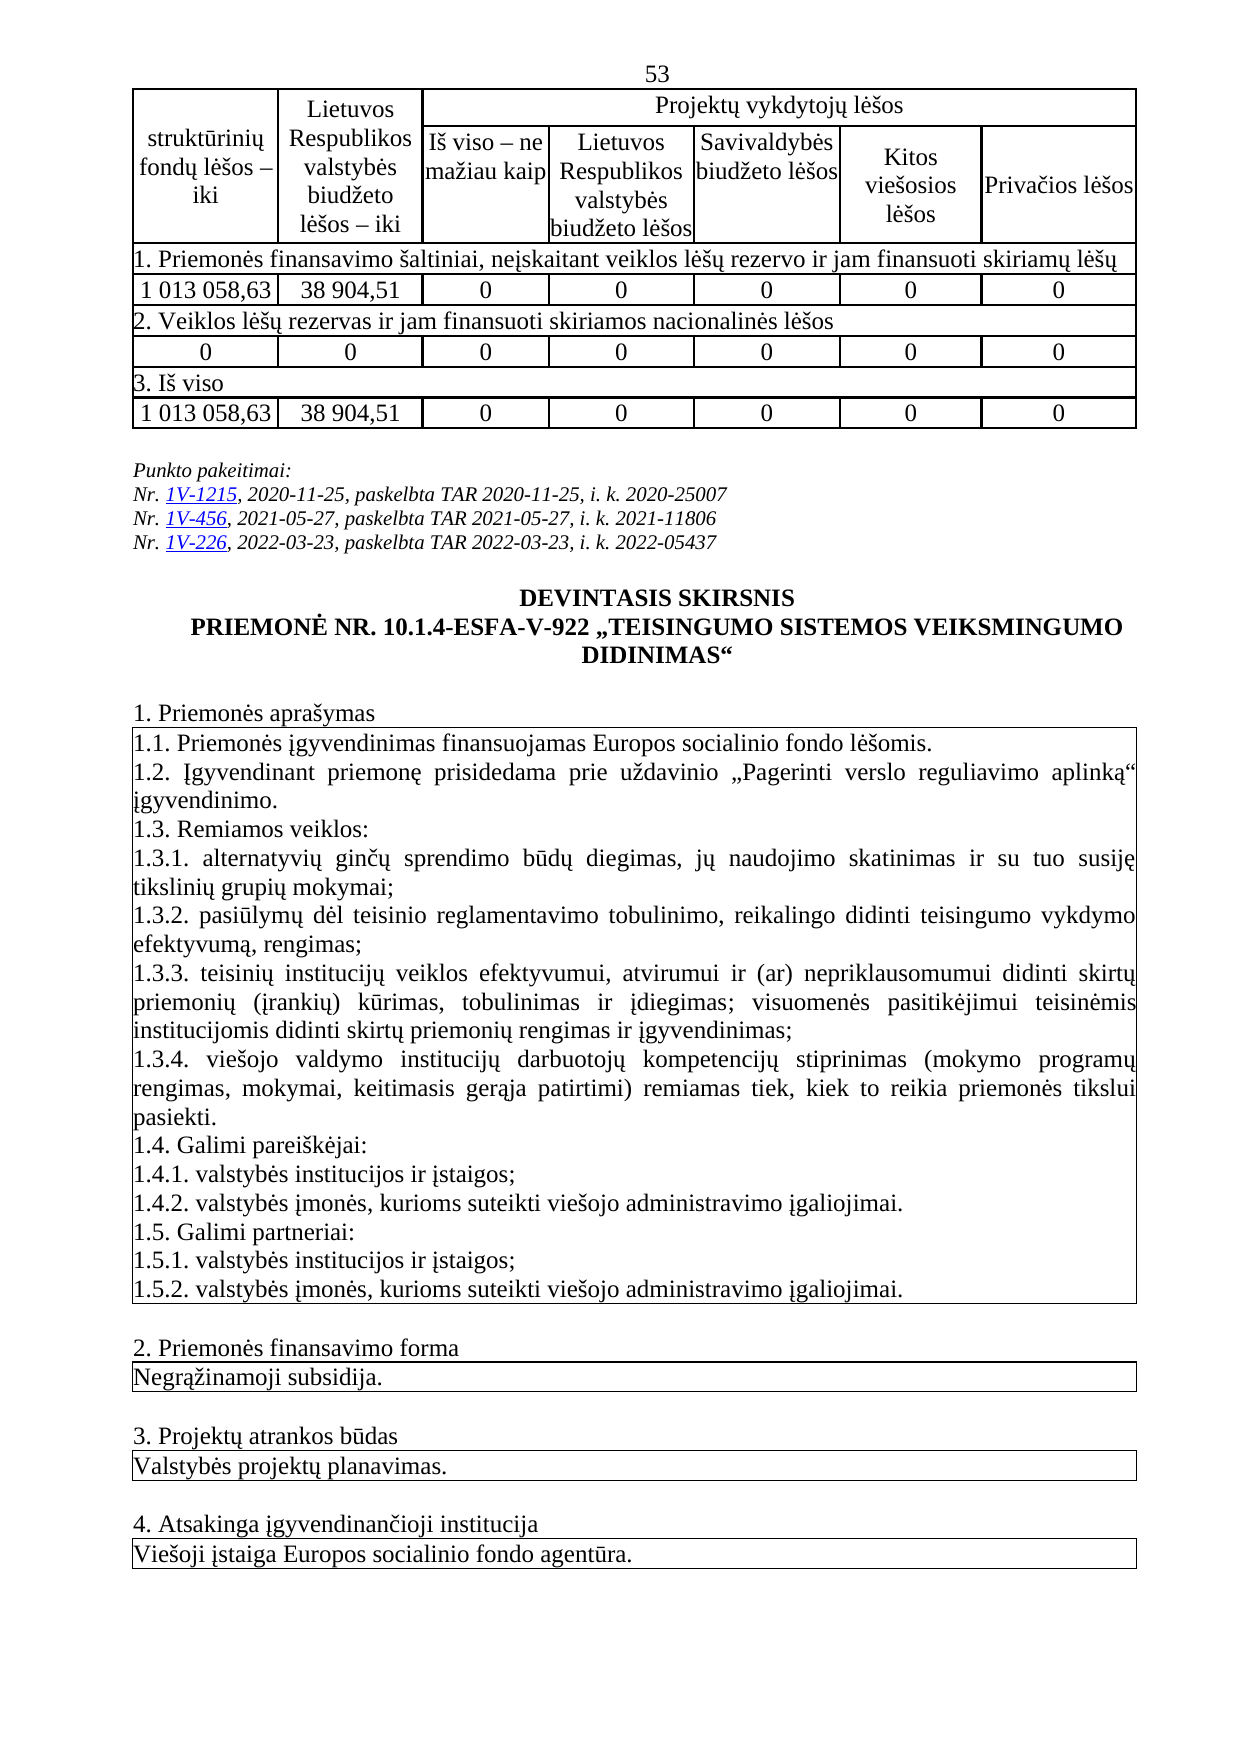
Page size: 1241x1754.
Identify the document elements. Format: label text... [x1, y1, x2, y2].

table_cell 1.2. Įgyvendinant priemonę prisidedama prie uždavinio „Pagerinti verslo reguliavimo aplinką“ įgyvendinimo. [133, 757, 1136, 814]
table_cell 0 [841, 399, 980, 427]
table_cell Lietuvos Respublikos valstybės biudžeto lėšos – iki [279, 90, 421, 242]
table_cell 0 [550, 275, 693, 304]
table_cell 2. Veiklos lėšų rezervas ir jam finansuoti skiriamos nacionalinės lėšos [134, 306, 1135, 335]
table_cell 0 [134, 337, 277, 366]
table_cell 1. Priemonės finansavimo šaltiniai, neįskaitant veiklos lėšų rezervo ir jam finansuoti skiriamų lėšų [134, 244, 1135, 273]
table_cell struktūrinių fondų lėšos – iki [134, 90, 277, 242]
text 2. Priemonės finansavimo forma [133, 1333, 1181, 1361]
text PRIEMONĖ NR. 10.1.4-ESFA-V-922 „TEISINGUMO SISTEMOS VEIKSMINGUMO DIDINIMAS“ [133, 612, 1181, 669]
table_cell 0 [841, 275, 980, 304]
table_cell 0 [550, 399, 693, 427]
table_cell Privačios lėšos [983, 127, 1135, 242]
table_cell 3. Iš viso [134, 368, 1135, 396]
table_cell Projektų vykdytojų lėšos [424, 90, 1135, 125]
table_cell 0 [695, 337, 839, 366]
table_cell Iš viso – ne mažiau kaip [424, 127, 548, 242]
table_header Negrąžinamoji subsidija. [133, 1363, 1136, 1391]
text Punkto pakeitimai: [133, 458, 1181, 482]
table_cell Lietuvos Respublikos valstybės biudžeto lėšos [550, 127, 693, 242]
text DEVINTASIS SKIRSNIS [133, 583, 1181, 612]
table_cell 1.3. Remiamos veiklos: 1.3.1. alternatyvių ginčų sprendimo būdų diegimas, jų naudojimo skatinimas ir su tuo susiję tikslinių grupių mokymai; 1.3.2. pasiūlymų dėl teisinio reglamentavimo tobulinimo, reikalingo didinti teisingumo vykdymo efektyvumą, rengimas; 1.3.3. teisinių institucijų veiklos efektyvumui, atvirumui ir (ar) nepriklausomumui didinti skirtų priemonių (įrankių) kūrimas, tobulinimas ir įdiegimas; visuomenės pasitikėjimui teisinėmis institucijomis didinti skirtų priemonių rengimas ir įgyvendinimas; 1.3.4. viešojo valdymo institucijų darbuotojų kompetencijų stiprinimas (mokymo programų rengimas, mokymai, keitimasis gerąja patirtimi) remiamas tiek, kiek to reikia priemonės tikslui pasiekti. [133, 814, 1136, 1130]
text 4. Atsakinga įgyvendinančioji institucija [133, 1509, 1181, 1538]
table_cell 0 [550, 337, 693, 366]
table_cell 38 904,51 [279, 399, 421, 427]
table_cell 0 [695, 399, 839, 427]
table_cell 0 [695, 275, 839, 304]
table_cell 0 [983, 275, 1135, 304]
table_cell 0 [983, 337, 1135, 366]
text Nr. 1V-226, 2022-03-23, paskelbta TAR 2022-03-23, i. k. 2022-05437 [133, 530, 1181, 554]
table_cell 0 [983, 399, 1135, 427]
table_cell 38 904,51 [279, 275, 421, 304]
table_cell 1 013 058,63 [134, 399, 277, 427]
table_cell 0 [424, 275, 548, 304]
table_cell Kitos viešosios lėšos [841, 127, 980, 242]
text Nr. 1V-1215, 2020-11-25, paskelbta TAR 2020-11-25, i. k. 2020-25007 [133, 482, 1181, 506]
table_header Valstybės projektų planavimas. [133, 1451, 1136, 1479]
text 1. Priemonės aprašymas [133, 698, 1181, 727]
table_cell 1.4. Galimi pareiškėjai: 1.4.1. valstybės institucijos ir įstaigos; 1.4.2. valstybės įmonės, kurioms suteikti viešojo administravimo įgaliojimai. 1.5. Galimi partneriai: 1.5.1. valstybės institucijos ir įstaigos; 1.5.2. valstybės įmonės, kurioms suteikti viešojo administravimo įgaliojimai. [133, 1130, 1136, 1303]
table_cell 0 [424, 399, 548, 427]
table_cell 0 [841, 337, 980, 366]
table_header 1.1. Priemonės įgyvendinimas finansuojamas Europos socialinio fondo lėšomis. [133, 728, 1136, 757]
table_cell 0 [279, 337, 421, 366]
table_cell 1 013 058,63 [134, 275, 277, 304]
table_header Viešoji įstaiga Europos socialinio fondo agentūra. [133, 1539, 1136, 1568]
table_cell 0 [424, 337, 548, 366]
text 3. Projektų atrankos būdas [133, 1421, 1181, 1450]
table_cell Savivaldybės biudžeto lėšos [695, 127, 839, 242]
text Nr. 1V-456, 2021-05-27, paskelbta TAR 2021-05-27, i. k. 2021-11806 [133, 506, 1181, 530]
